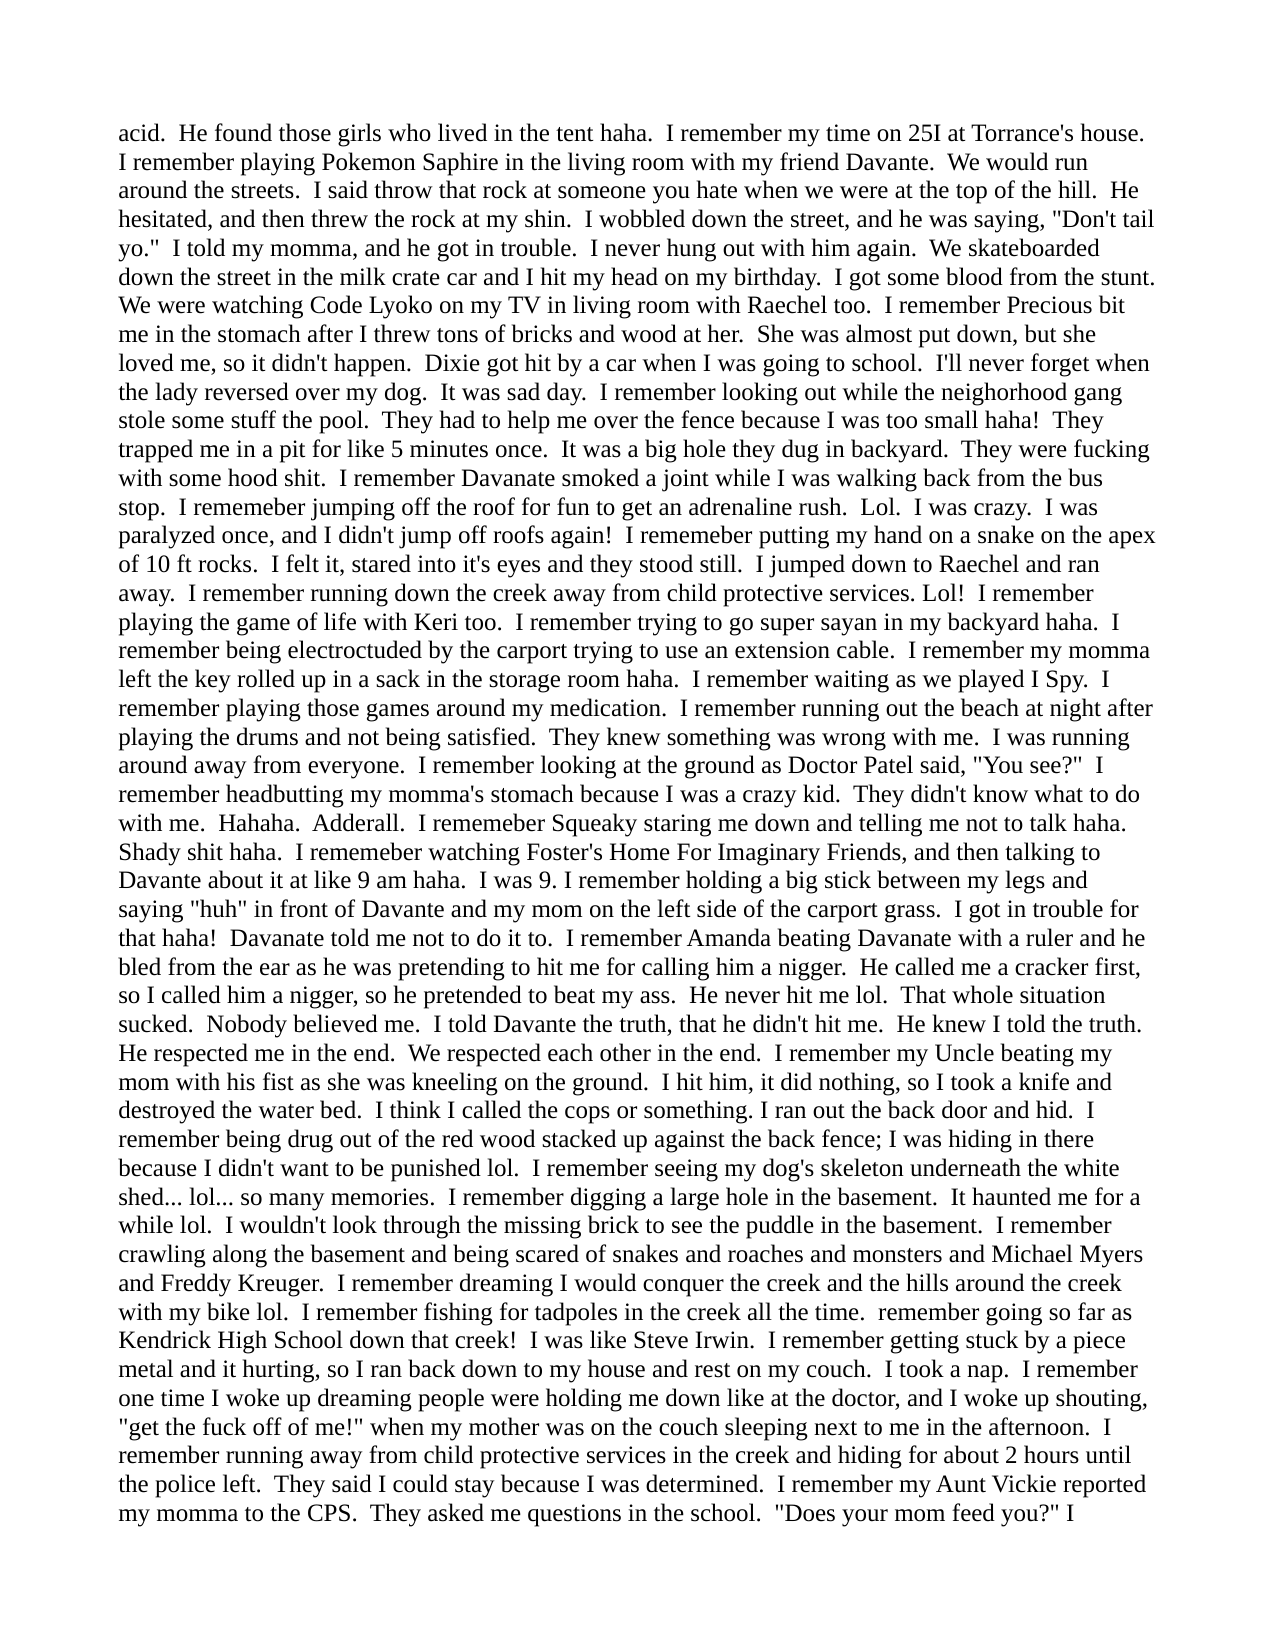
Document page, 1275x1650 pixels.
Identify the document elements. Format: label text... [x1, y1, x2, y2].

text acid. He found those girls who lived in the tent haha. I remember my time on 25I at Torrance's house. I remember playing Pokemon Saphire in the living room with my friend Davante. We would run around the streets. I said throw that rock at someone you hate when we were at the top of the hill. He hesitated, and then threw the rock at my shin. I wobbled down the street, and he was saying, "Don't tail yo." I told my momma, and he got in trouble. I never hung out with him again. We skateboarded down the street in the milk crate car and I hit my head on my birthday. I got some blood from the stunt. We were watching Code Lyoko on my TV in living room with Raechel too. I remember Precious bit me in the stomach after I threw tons of bricks and wood at her. She was almost put down, but she loved me, so it didn't happen. Dixie got hit by a car when I was going to school. I'll never forget when the lady reversed over my dog. It was sad day. I remember looking out while the neighorhood gang stole some stuff the pool. They had to help me over the fence because I was too small haha! They trapped me in a pit for like 5 minutes once. It was a big hole they dug in backyard. They were fucking with some hood shit. I remember Davanate smoked a joint while I was walking back from the bus stop. I rememeber jumping off the roof for fun to get an adrenaline rush. Lol. I was crazy. I was paralyzed once, and I didn't jump off roofs again! I rememeber putting my hand on a snake on the apex of 10 ft rocks. I felt it, stared into it's eyes and they stood still. I jumped down to Raechel and ran away. I remember running down the creek away from child protective services. Lol! I remember playing the game of life with Keri too. I remember trying to go super sayan in my backyard haha. I remember being electroctuded by the carport trying to use an extension cable. I remember my momma left the key rolled up in a sack in the storage room haha. I remember waiting as we played I Spy. I remember playing those games around my medication. I remember running out the beach at night after playing the drums and not being satisfied. They knew something was wrong with me. I was running around away from everyone. I remember looking at the ground as Doctor Patel said, "You see?" I remember headbutting my momma's stomach because I was a crazy kid. They didn't know what to do with me. Hahaha. Adderall. I rememeber Squeaky staring me down and telling me not to talk haha. Shady shit haha. I rememeber watching Foster's Home For Imaginary Friends, and then talking to Davante about it at like 9 am haha. I was 9. I remember holding a big stick between my legs and saying "huh" in front of Davante and my mom on the left side of the carport grass. I got in trouble for that haha! Davanate told me not to do it to. I remember Amanda beating Davanate with a ruler and he bled from the ear as he was pretending to hit me for calling him a nigger. He called me a cracker first, so I called him a nigger, so he pretended to beat my ass. He never hit me lol. That whole situation sucked. Nobody believed me. I told Davante the truth, that he didn't hit me. He knew I told the truth. He respected me in the end. We respected each other in the end. I remember my Uncle beating my mom with his fist as she was kneeling on the ground. I hit him, it did nothing, so I took a knife and destroyed the water bed. I think I called the cops or something. I ran out the back door and hid. I remember being drug out of the red wood stacked up against the back fence; I was hiding in there because I didn't want to be punished lol. I remember seeing my dog's skeleton underneath the white shed... lol... so many memories. I remember digging a large hole in the basement. It haunted me for a while lol. I wouldn't look through the missing brick to see the puddle in the basement. I remember crawling along the basement and being scared of snakes and roaches and monsters and Michael Myers and Freddy Kreuger. I remember dreaming I would conquer the creek and the hills around the creek with my bike lol. I remember fishing for tadpoles in the creek all the time. remember going so far as Kendrick High School down that creek! I was like Steve Irwin. I remember getting stuck by a piece metal and it hurting, so I ran back down to my house and rest on my couch. I took a nap. I remember one time I woke up dreaming people were holding me down like at the doctor, and I woke up shouting, "get the fuck off of me!" when my mother was on the couch sleeping next to me in the afternoon. I remember running away from child protective services in the creek and hiding for about 2 hours until the police left. They said I could stay because I was determined. I remember my Aunt Vickie reported my momma to the CPS. They asked me questions in the school. "Does your mom feed you?" I [118, 118, 1157, 1527]
